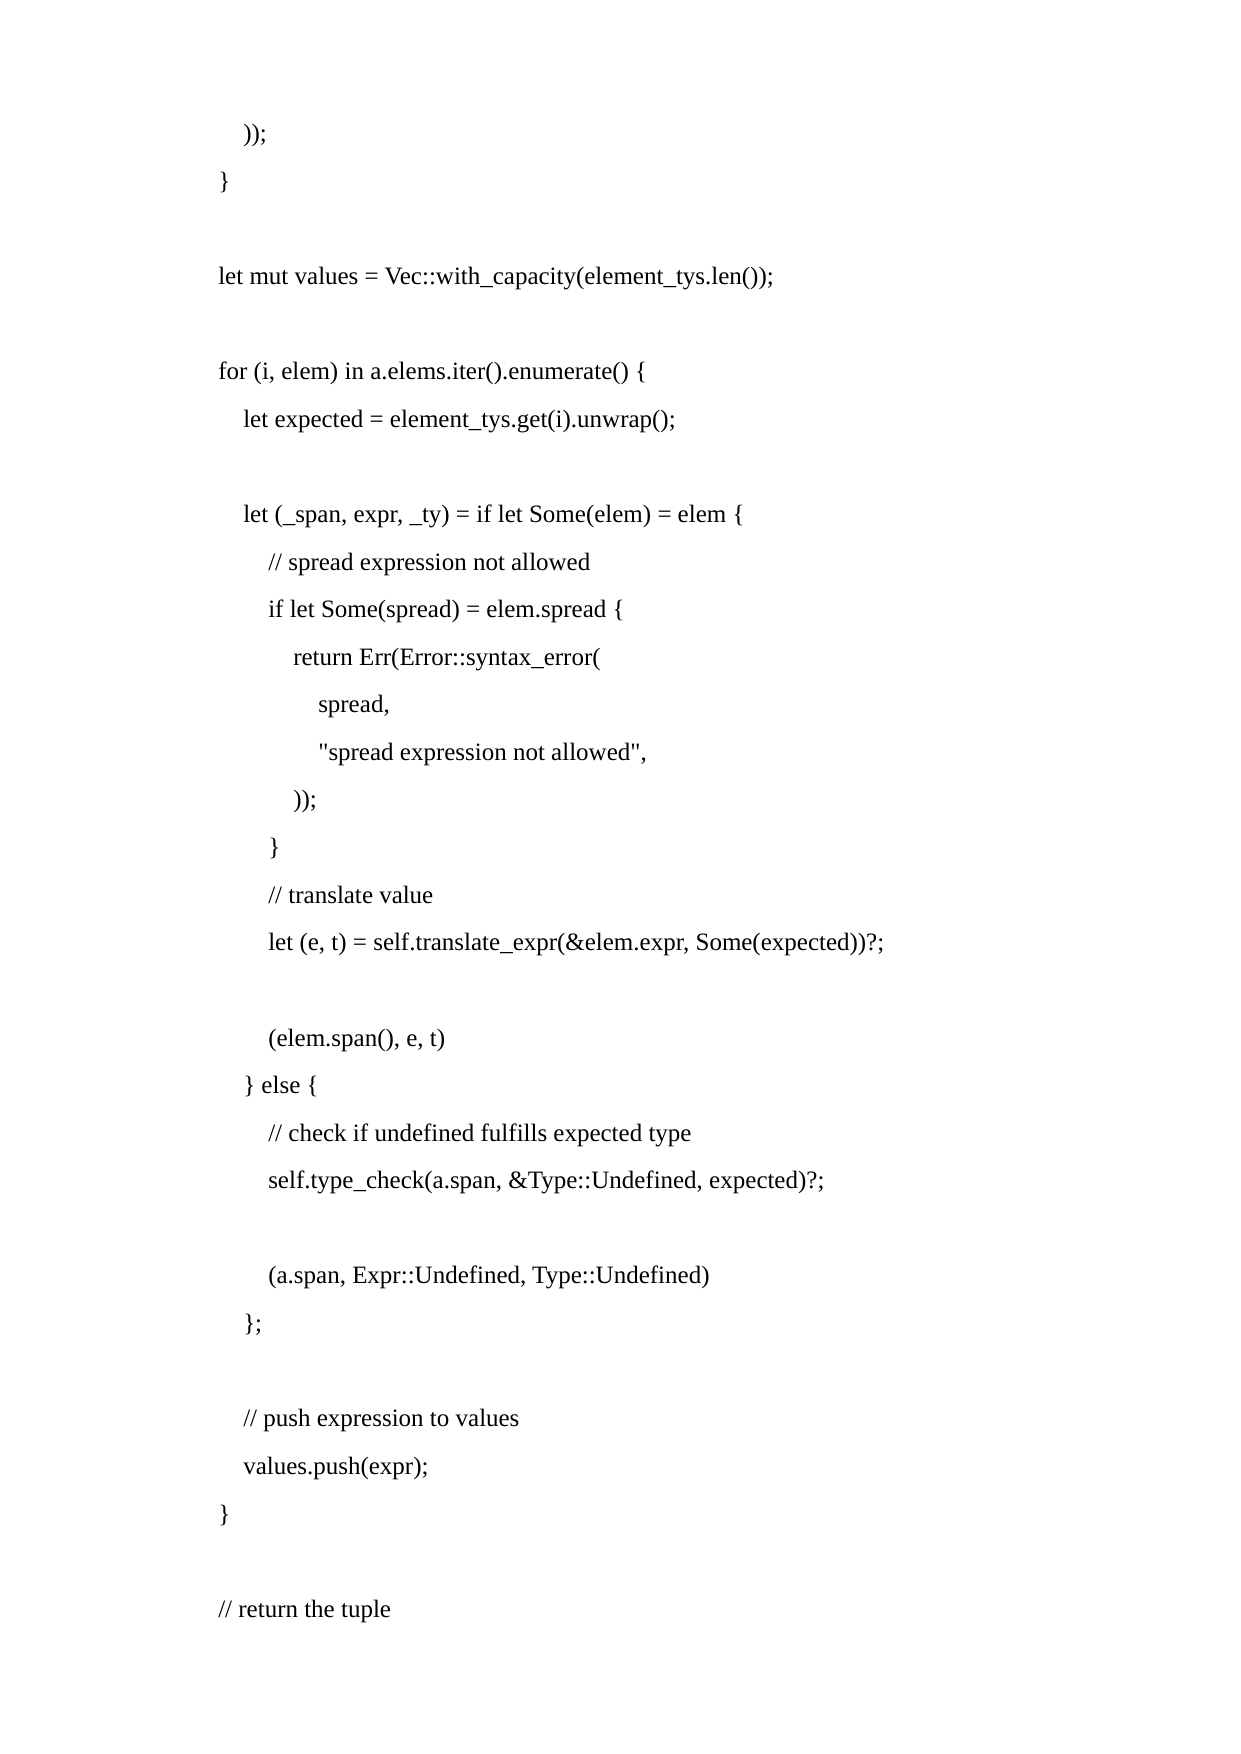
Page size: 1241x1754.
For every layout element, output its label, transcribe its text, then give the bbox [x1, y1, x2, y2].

text // push expression to values [118, 1403, 1122, 1432]
text let (e, t) = self.translate_expr(&elem.expr, Some(expected))?; [118, 927, 1122, 956]
text (elem.span(), e, t) [118, 1023, 1122, 1051]
text // translate value [118, 880, 1122, 908]
text let expected = element_tys.get(i).unwrap(); [118, 404, 1122, 432]
text } [118, 1499, 1122, 1527]
text } [118, 832, 1122, 861]
text let (_span, expr, _ty) = if let Some(elem) = elem { [118, 499, 1122, 528]
text return Err(Error::syntax_error( [118, 642, 1122, 671]
text }; [118, 1308, 1122, 1337]
text spread, [118, 689, 1122, 718]
text )); [118, 118, 1122, 147]
text values.push(expr); [118, 1451, 1122, 1480]
text // return the tuple [118, 1594, 1122, 1623]
text for (i, elem) in a.elems.iter().enumerate() { [118, 356, 1122, 385]
text self.type_check(a.span, &Type::Undefined, expected)?; [118, 1165, 1122, 1194]
text // check if undefined fulfills expected type [118, 1118, 1122, 1147]
text "spread expression not allowed", [118, 737, 1122, 766]
text } else { [118, 1070, 1122, 1099]
text let mut values = Vec::with_capacity(element_tys.len()); [118, 261, 1122, 290]
text } [118, 166, 1122, 194]
text (a.span, Expr::Undefined, Type::Undefined) [118, 1261, 1122, 1289]
text if let Some(spread) = elem.spread { [118, 594, 1122, 623]
text )); [118, 784, 1122, 813]
text // spread expression not allowed [118, 547, 1122, 575]
